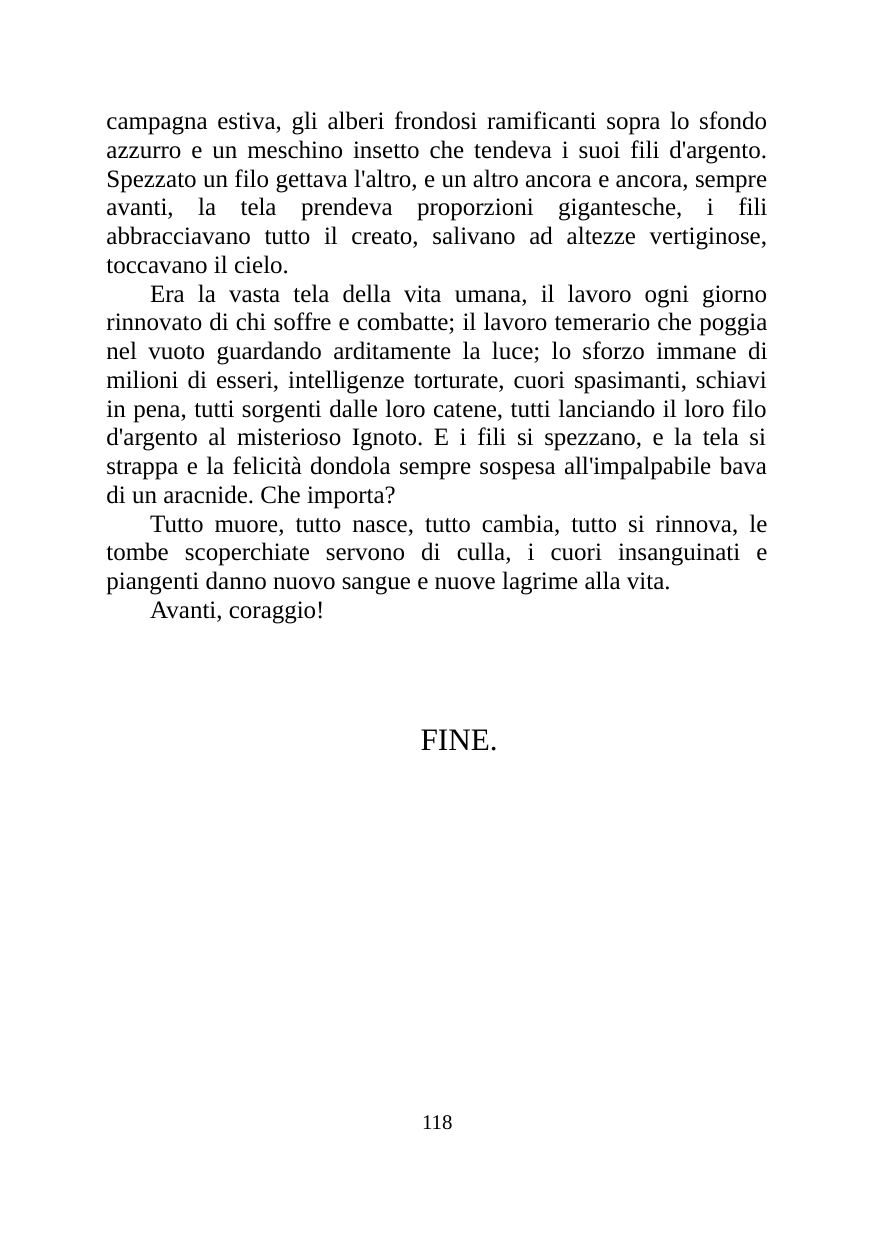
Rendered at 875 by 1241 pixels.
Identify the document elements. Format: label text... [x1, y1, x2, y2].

text FINE. [106, 721, 768, 757]
text Avanti, coraggio! [106, 595, 768, 624]
text Era la vasta tela della vita umana, il lavoro ogni giorno rinnovato di chi soffre e combatte; il lavoro temerario che poggia nel vuoto guardando arditamente la luce; lo sforzo immane di milioni di esseri, intelligenze torturate, cuori spasimanti, schiavi in pena, tutti sorgenti dalle loro catene, tutti lanciando il loro filo d'argento al misterioso Ignoto. E i fili si spezzano, e la tela si strappa e la felicità dondola sempre sospesa all'impalpabile bava di un aracnide. Che importa? [106, 279, 768, 509]
text campagna estiva, gli alberi frondosi ramificanti sopra lo sfondo azzurro e un meschino insetto che tendeva i suoi fili d'argento. Spezzato un filo gettava l'altro, e un altro ancora e ancora, sempre avanti, la tela prendeva proporzioni gigantesche, i fili abbracciavano tutto il creato, salivano ad altezze vertiginose, toccavano il cielo. [106, 106, 768, 279]
text Tutto muore, tutto nasce, tutto cambia, tutto si rinnova, le tombe scoperchiate servono di culla, i cuori insanguinati e piangenti danno nuovo sangue e nuove lagrime alla vita. [106, 509, 768, 595]
